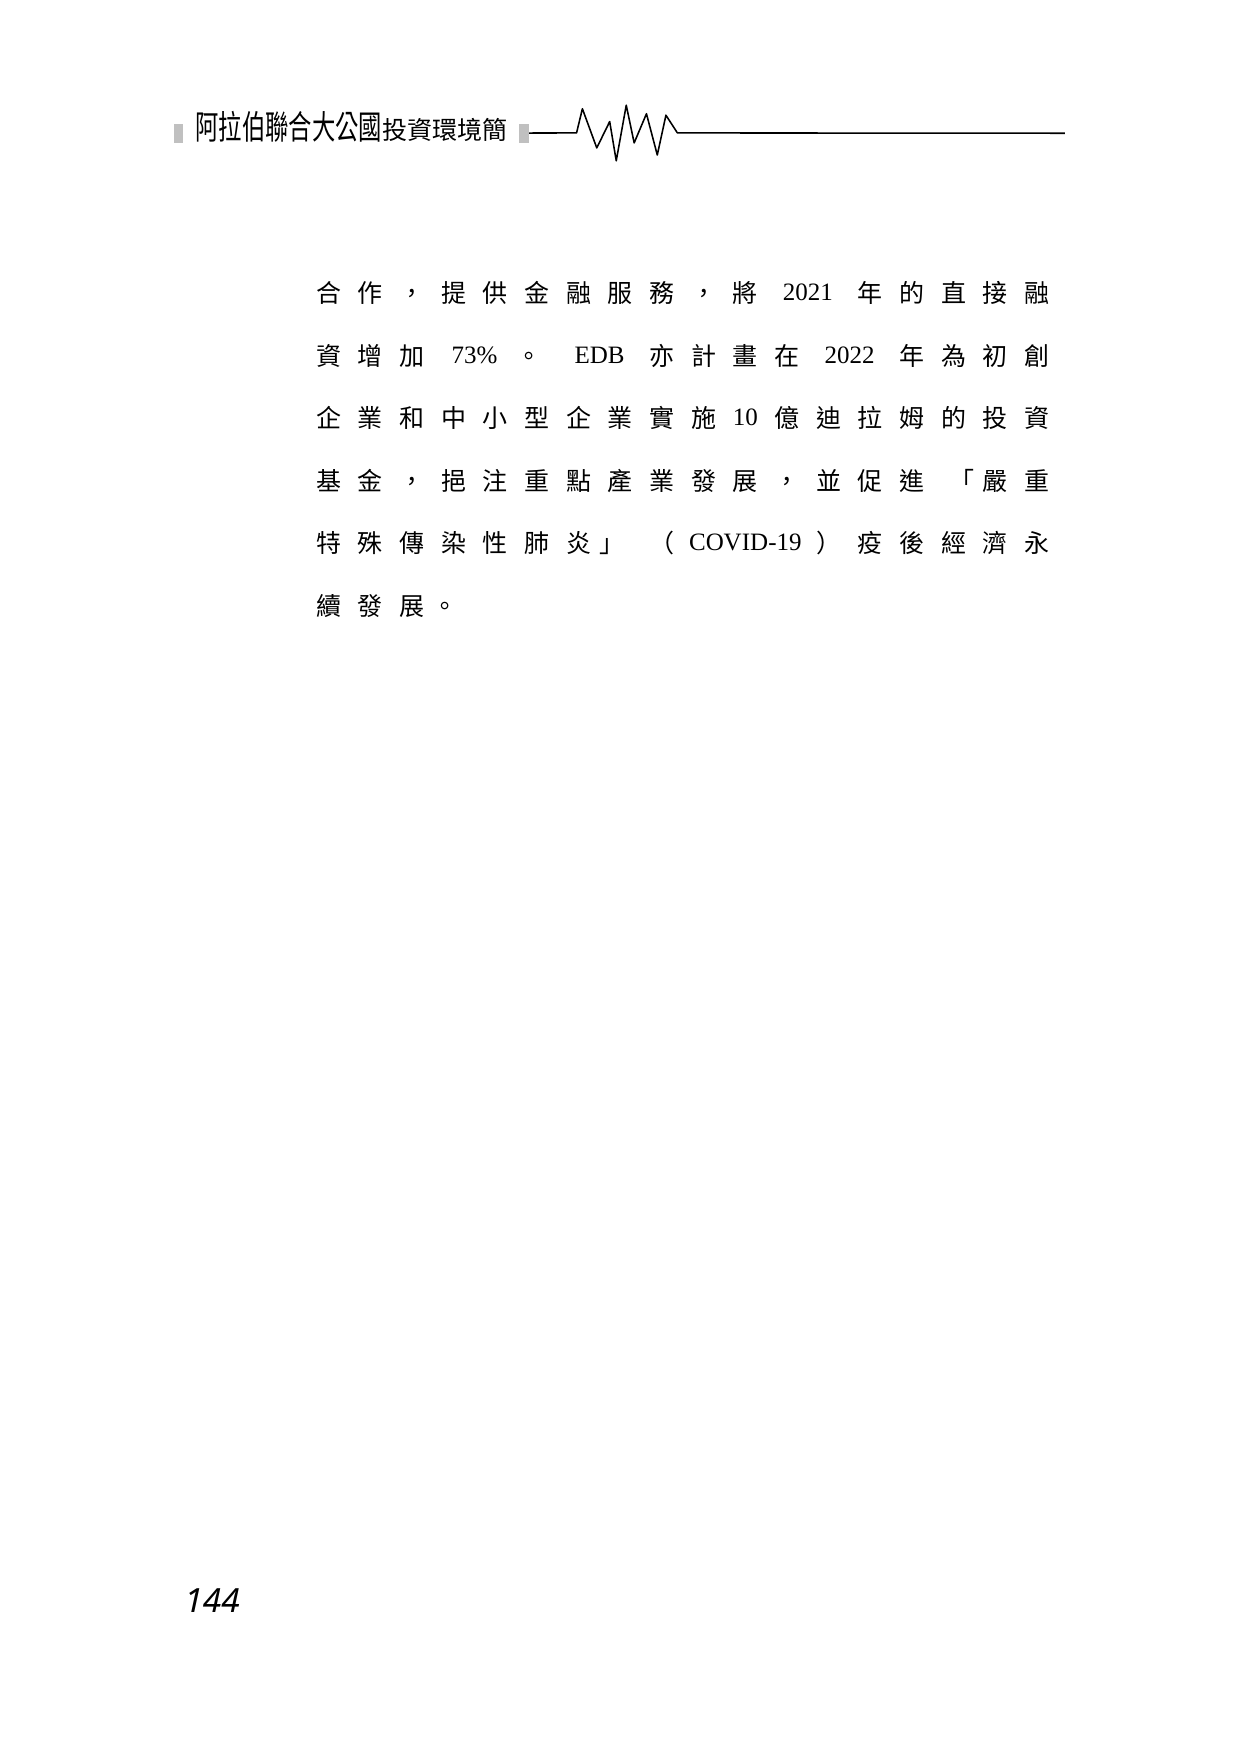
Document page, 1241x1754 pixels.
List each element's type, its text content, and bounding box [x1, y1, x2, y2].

text 合作，提供金融服務，將2021年的直接融資增加73%。EDB亦計畫在2022年為初創企業和中小型企業實施10億迪拉姆的投資基金，挹注重點產業發展，並促進「嚴重特殊傳染性肺炎」（COVID-19）疫後經濟永續發展。 [281, 250, 1058, 625]
